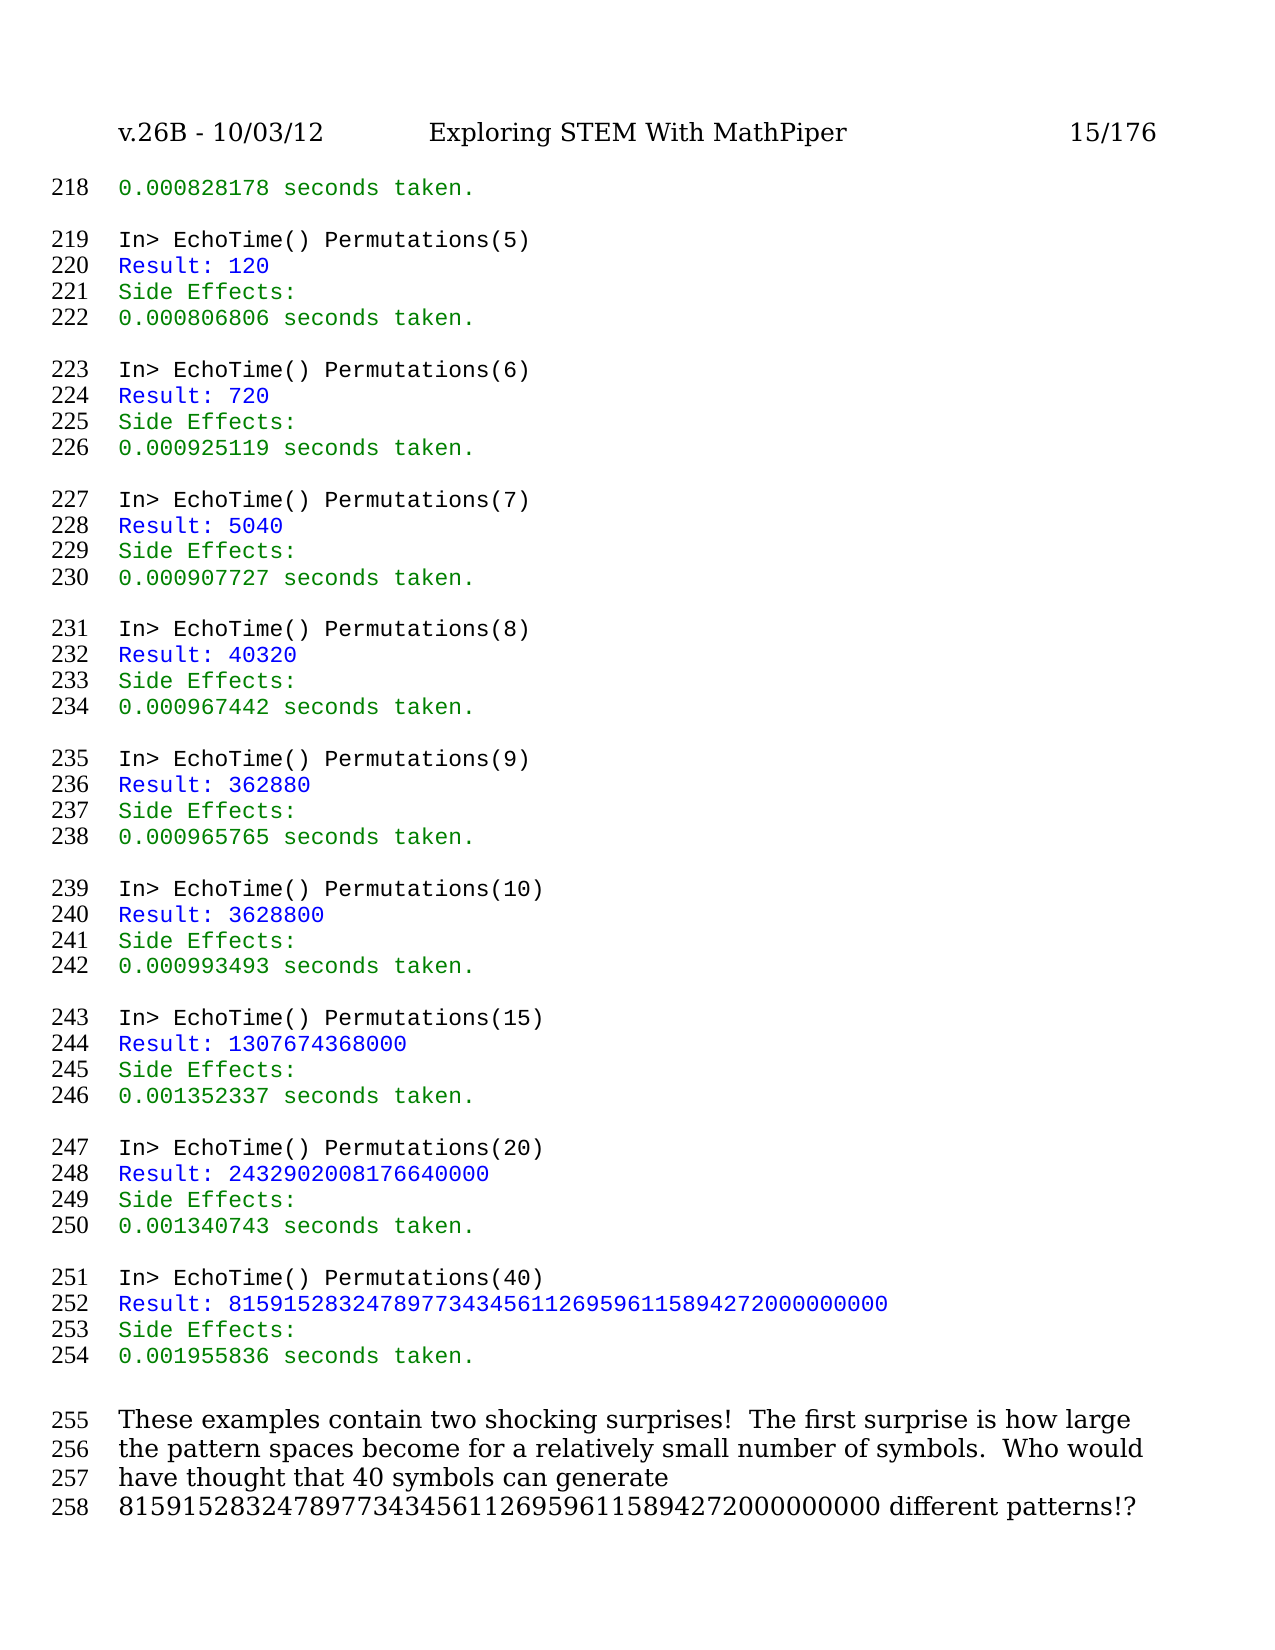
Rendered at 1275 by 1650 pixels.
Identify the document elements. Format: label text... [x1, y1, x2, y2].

text 0.000993493 seconds taken. [118, 955, 1157, 981]
text 0.000907727 seconds taken. [118, 566, 1157, 592]
text In> EchoTime() Permutations(15) [118, 1007, 1157, 1033]
text In> EchoTime() Permutations(8) [118, 618, 1157, 644]
text Result: 120 [118, 254, 1157, 281]
text Result: 1307674368000 [118, 1033, 1157, 1059]
text 0.000965765 seconds taken. [118, 825, 1157, 851]
text Result: 362880 [118, 773, 1157, 799]
text Side Effects: [118, 669, 1157, 696]
text In> EchoTime() Permutations(20) [118, 1136, 1157, 1162]
text Side Effects: [118, 1059, 1157, 1084]
text These examples contain two shocking surprises! The first surprise is how large the pattern spaces become for a relatively small number of symbols. Who would have thought that 40 symbols can generate 815915283247897734345611269596115894272000000000 different patterns!? [118, 1405, 1157, 1521]
text 0.001352337 seconds taken. [118, 1084, 1157, 1111]
text Result: 3628800 [118, 903, 1157, 929]
text Result: 720 [118, 384, 1157, 410]
text Side Effects: [118, 929, 1157, 955]
text 0.000806806 seconds taken. [118, 306, 1157, 332]
text 0.000925119 seconds taken. [118, 436, 1157, 462]
text Result: 2432902008176640000 [118, 1162, 1157, 1188]
text Result: 40320 [118, 644, 1157, 669]
text Side Effects: [118, 410, 1157, 436]
text In> EchoTime() Permutations(7) [118, 488, 1157, 514]
text Side Effects: [118, 540, 1157, 566]
text Result: 5040 [118, 514, 1157, 540]
text Side Effects: [118, 1318, 1157, 1344]
text Side Effects: [118, 1188, 1157, 1214]
text In> EchoTime() Permutations(40) [118, 1266, 1157, 1292]
text In> EchoTime() Permutations(6) [118, 358, 1157, 384]
text 0.000828178 seconds taken. [118, 177, 1157, 203]
text Result: 815915283247897734345611269596115894272000000000 [118, 1292, 1157, 1318]
text Side Effects: [118, 281, 1157, 306]
text In> EchoTime() Permutations(9) [118, 747, 1157, 773]
text Side Effects: [118, 799, 1157, 825]
text 0.001340743 seconds taken. [118, 1214, 1157, 1240]
text In> EchoTime() Permutations(10) [118, 877, 1157, 903]
text 0.000967442 seconds taken. [118, 696, 1157, 721]
text 0.001955836 seconds taken. [118, 1344, 1157, 1370]
text In> EchoTime() Permutations(5) [118, 229, 1157, 254]
